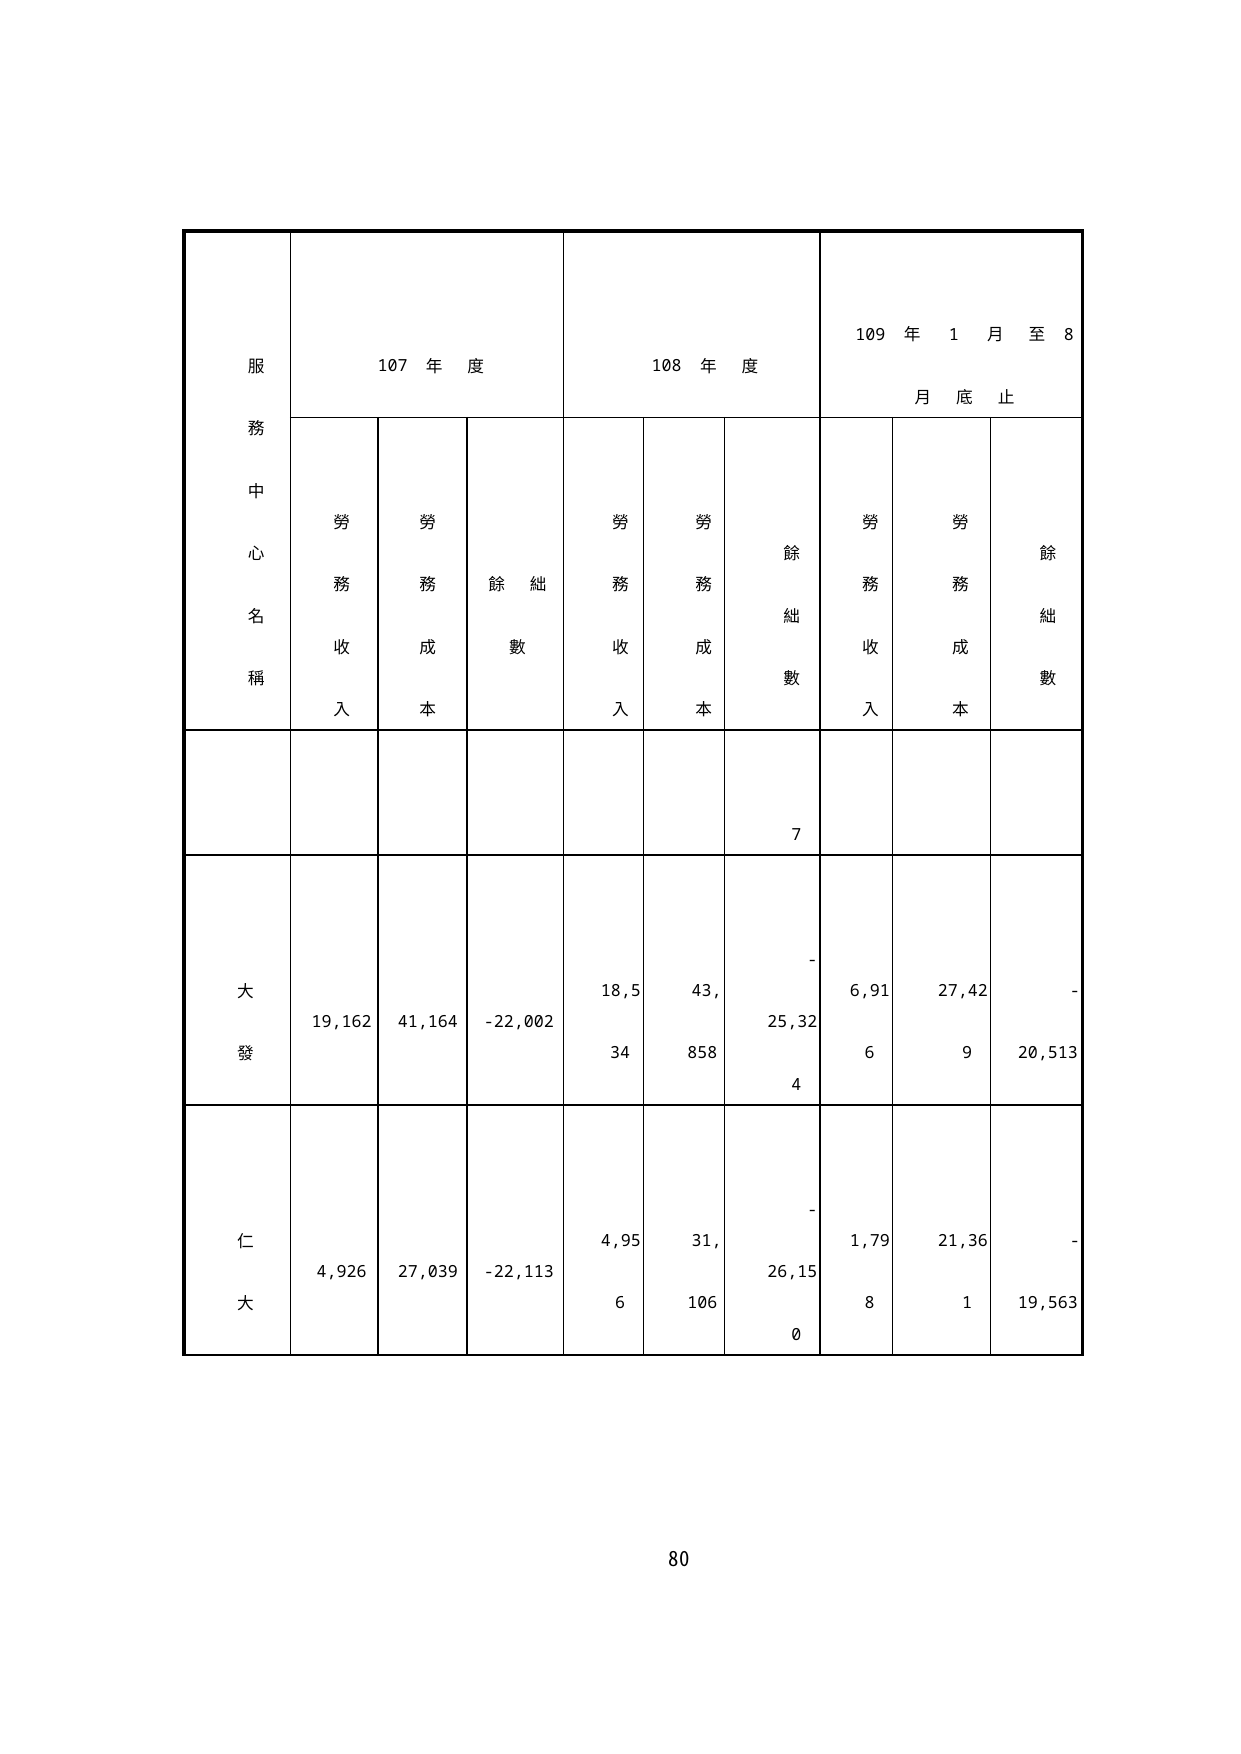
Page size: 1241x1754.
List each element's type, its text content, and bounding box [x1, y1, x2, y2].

table_cell 4,956 [564, 1106, 643, 1354]
table_cell [821, 731, 892, 854]
table_cell 勞務收入 [291, 418, 377, 729]
table_header 108年度 [564, 233, 819, 417]
table_cell -20,513 [991, 856, 1081, 1104]
table_cell 大發 [186, 856, 290, 1104]
table_header 服務中心名稱 [186, 233, 290, 729]
table_cell 7 [725, 731, 819, 854]
table_cell [564, 731, 643, 854]
table_cell -26,150 [725, 1106, 819, 1354]
table_cell 31,106 [644, 1106, 724, 1354]
table_cell 27,039 [379, 1106, 466, 1354]
table_cell 餘絀數 [468, 418, 563, 729]
table_cell 1,798 [821, 1106, 892, 1354]
table_cell -19,563 [991, 1106, 1081, 1354]
table_cell 勞務收入 [821, 418, 892, 729]
table_cell -25,324 [725, 856, 819, 1104]
table_cell -22,113 [468, 1106, 563, 1354]
table_cell 43,858 [644, 856, 724, 1104]
table_cell 勞務成本 [644, 418, 724, 729]
table_cell [991, 731, 1081, 854]
table_cell 仁大 [186, 1106, 290, 1354]
table_header 107年度 [291, 233, 563, 417]
table_cell 4,926 [291, 1106, 377, 1354]
table_cell 勞務成本 [379, 418, 466, 729]
table_cell 27,429 [893, 856, 990, 1104]
table_cell 勞務成本 [893, 418, 990, 729]
table_cell 6,916 [821, 856, 892, 1104]
table_cell 19,162 [291, 856, 377, 1104]
table_cell 41,164 [379, 856, 466, 1104]
table_cell 餘絀數 [991, 418, 1081, 729]
table_cell [379, 731, 466, 854]
table_cell 18,534 [564, 856, 643, 1104]
table_cell [893, 731, 990, 854]
table_cell 21,361 [893, 1106, 990, 1354]
table_header 109年1月至8月底止 [821, 233, 1081, 417]
table_cell [468, 731, 563, 854]
table_cell 勞務收入 [564, 418, 643, 729]
table_cell -22,002 [468, 856, 563, 1104]
table_cell [291, 731, 377, 854]
table_cell [644, 731, 724, 854]
table_cell 餘絀數 [725, 418, 819, 729]
table_cell [186, 731, 290, 854]
